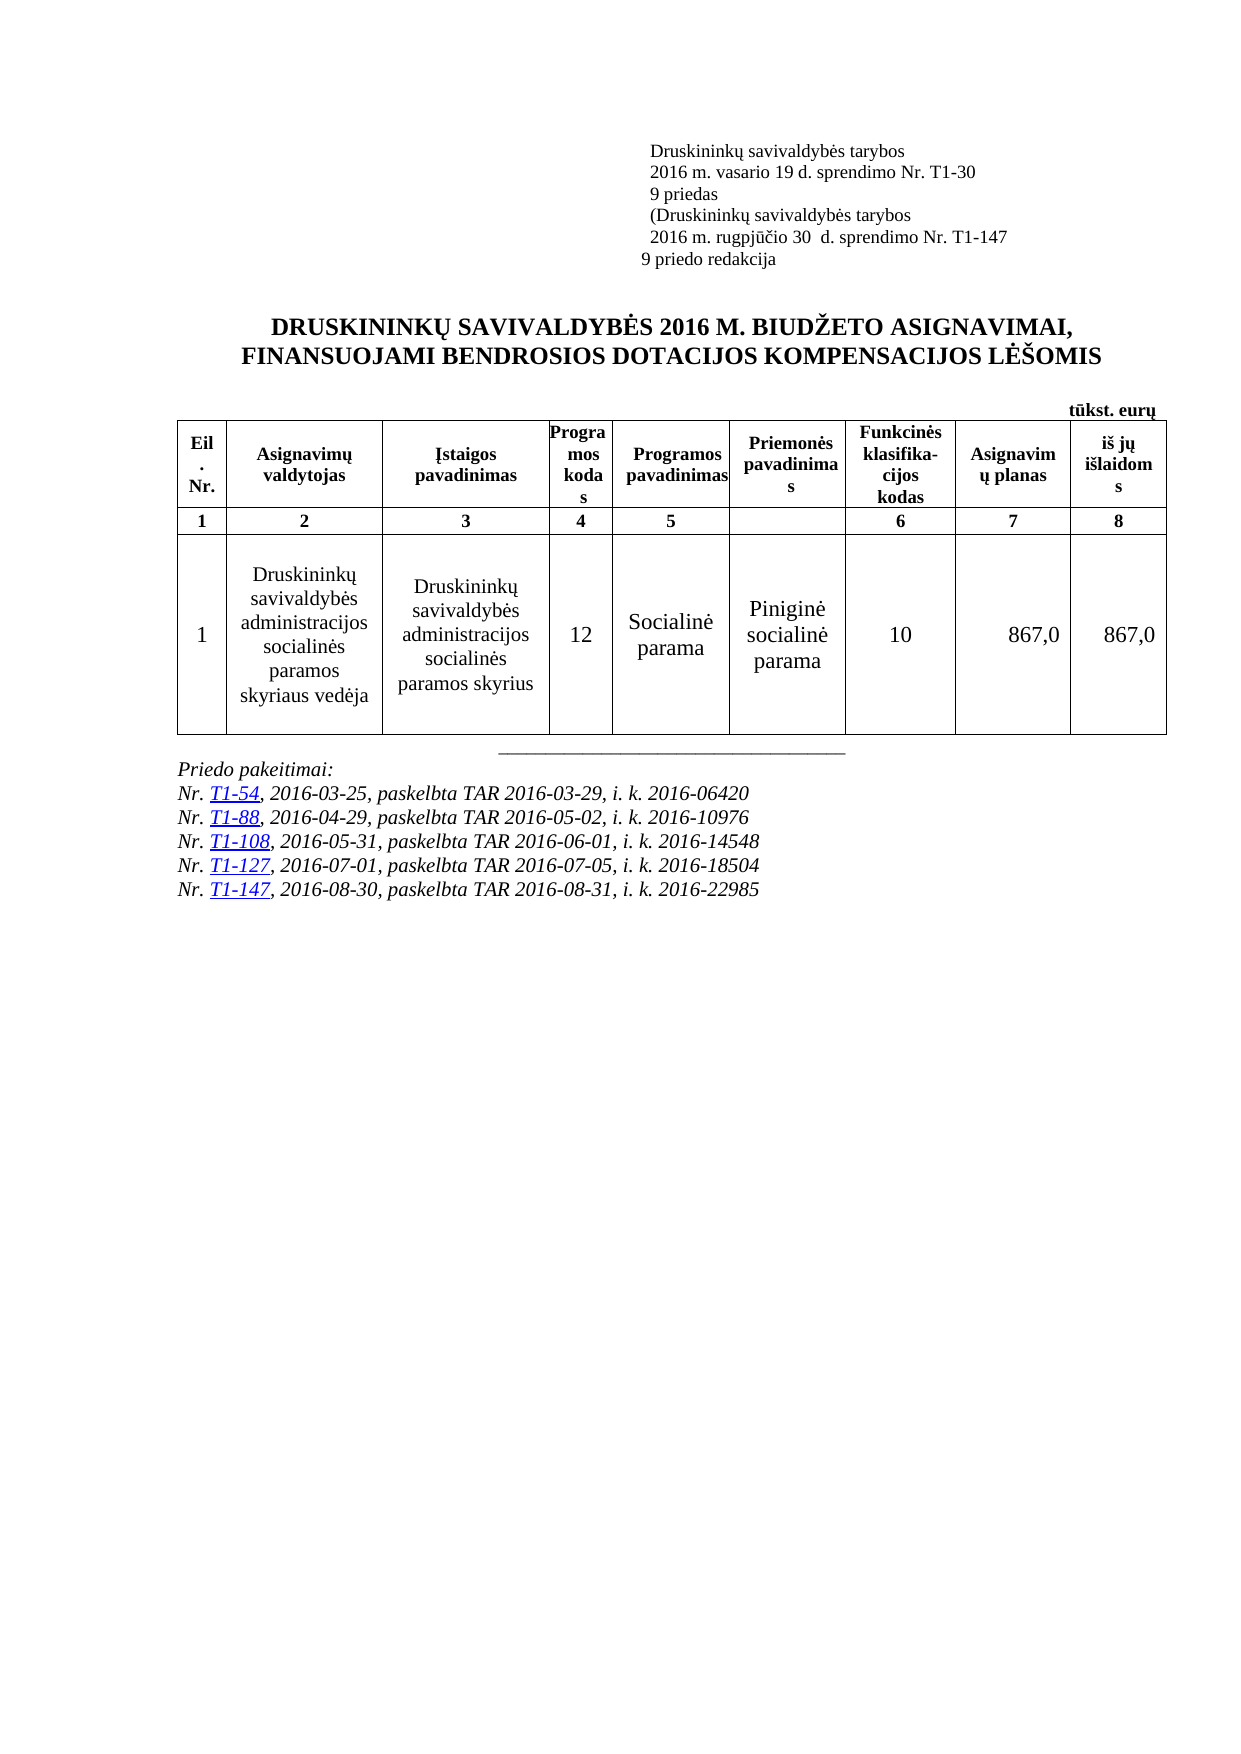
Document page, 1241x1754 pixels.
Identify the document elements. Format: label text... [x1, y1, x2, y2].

table_header Asignavimų planas [956, 421, 1070, 507]
text DRUSKININKŲ SAVIVALDYBĖS 2016 M. BIUDŽETO ASIGNAVIMAI, FINANSUOJAMI BENDROSIOS DOTACIJOS KOMPENSACIJOS LĖŠOMIS [177, 312, 1166, 370]
table_header iš jų išlaidoms [1071, 421, 1166, 507]
text _____________________________________ [177, 735, 1166, 756]
table_header Programos pavadinimas [613, 421, 729, 507]
table_cell Druskininkų savivaldybės administracijos socialinės paramos skyriaus vedėja [227, 535, 382, 734]
table_cell 8 [1071, 508, 1166, 534]
table_cell 5 [613, 508, 729, 534]
table_cell 10 [846, 535, 955, 734]
text Nr. T1-88, 2016-04-29, paskelbta TAR 2016-05-02, i. k. 2016-10976 [177, 804, 1166, 829]
text 9 priedo redakcija [177, 247, 1166, 269]
table_cell 1 [178, 535, 226, 734]
table_cell 4 [550, 508, 612, 534]
text 2016 m. vasario 19 d. sprendimo Nr. T1-30 [177, 161, 1166, 183]
table_cell Socialinė parama [613, 535, 729, 734]
text Nr. T1-147, 2016-08-30, paskelbta TAR 2016-08-31, i. k. 2016-22985 [177, 877, 1166, 901]
text 9 priedas [177, 183, 1166, 204]
table_cell 2 [227, 508, 382, 534]
table_cell 1 [178, 508, 226, 534]
table_cell 867,0 [1071, 535, 1166, 734]
table_header Progra mos kodas [550, 421, 612, 507]
text Druskininkų savivaldybės tarybos [365, 140, 1166, 161]
table_cell 867,0 [956, 535, 1070, 734]
table_cell 3 [383, 508, 549, 534]
table_header Asignavimų valdytojas [227, 421, 382, 507]
table_header Įstaigos pavadinimas [383, 421, 549, 507]
text Priedo pakeitimai: [177, 756, 1166, 781]
text Nr. T1-108, 2016-05-31, paskelbta TAR 2016-06-01, i. k. 2016-14548 [177, 829, 1166, 853]
table_cell 7 [956, 508, 1070, 534]
table_cell 6 [846, 508, 955, 534]
text 2016 m. rugpjūčio 30 d. sprendimo Nr. T1-147 [177, 226, 1166, 247]
text Nr. T1-127, 2016-07-01, paskelbta TAR 2016-07-05, i. k. 2016-18504 [177, 853, 1166, 877]
table_cell [730, 508, 845, 534]
table_header Priemonės pavadinimas [730, 421, 845, 507]
text tūkst. eurų [177, 398, 1156, 420]
table_cell Piniginė socialinė parama [730, 535, 845, 734]
table_header Funkcinės klasifika-cijos kodas [846, 421, 955, 507]
text (Druskininkų savivaldybės tarybos [177, 204, 1166, 226]
table_cell 12 [550, 535, 612, 734]
table_header Eil. Nr. [178, 421, 226, 507]
text Nr. T1-54, 2016-03-25, paskelbta TAR 2016-03-29, i. k. 2016-06420 [177, 781, 1166, 804]
table_cell Druskininkų savivaldybės administracijos socialinės paramos skyrius [383, 535, 549, 734]
